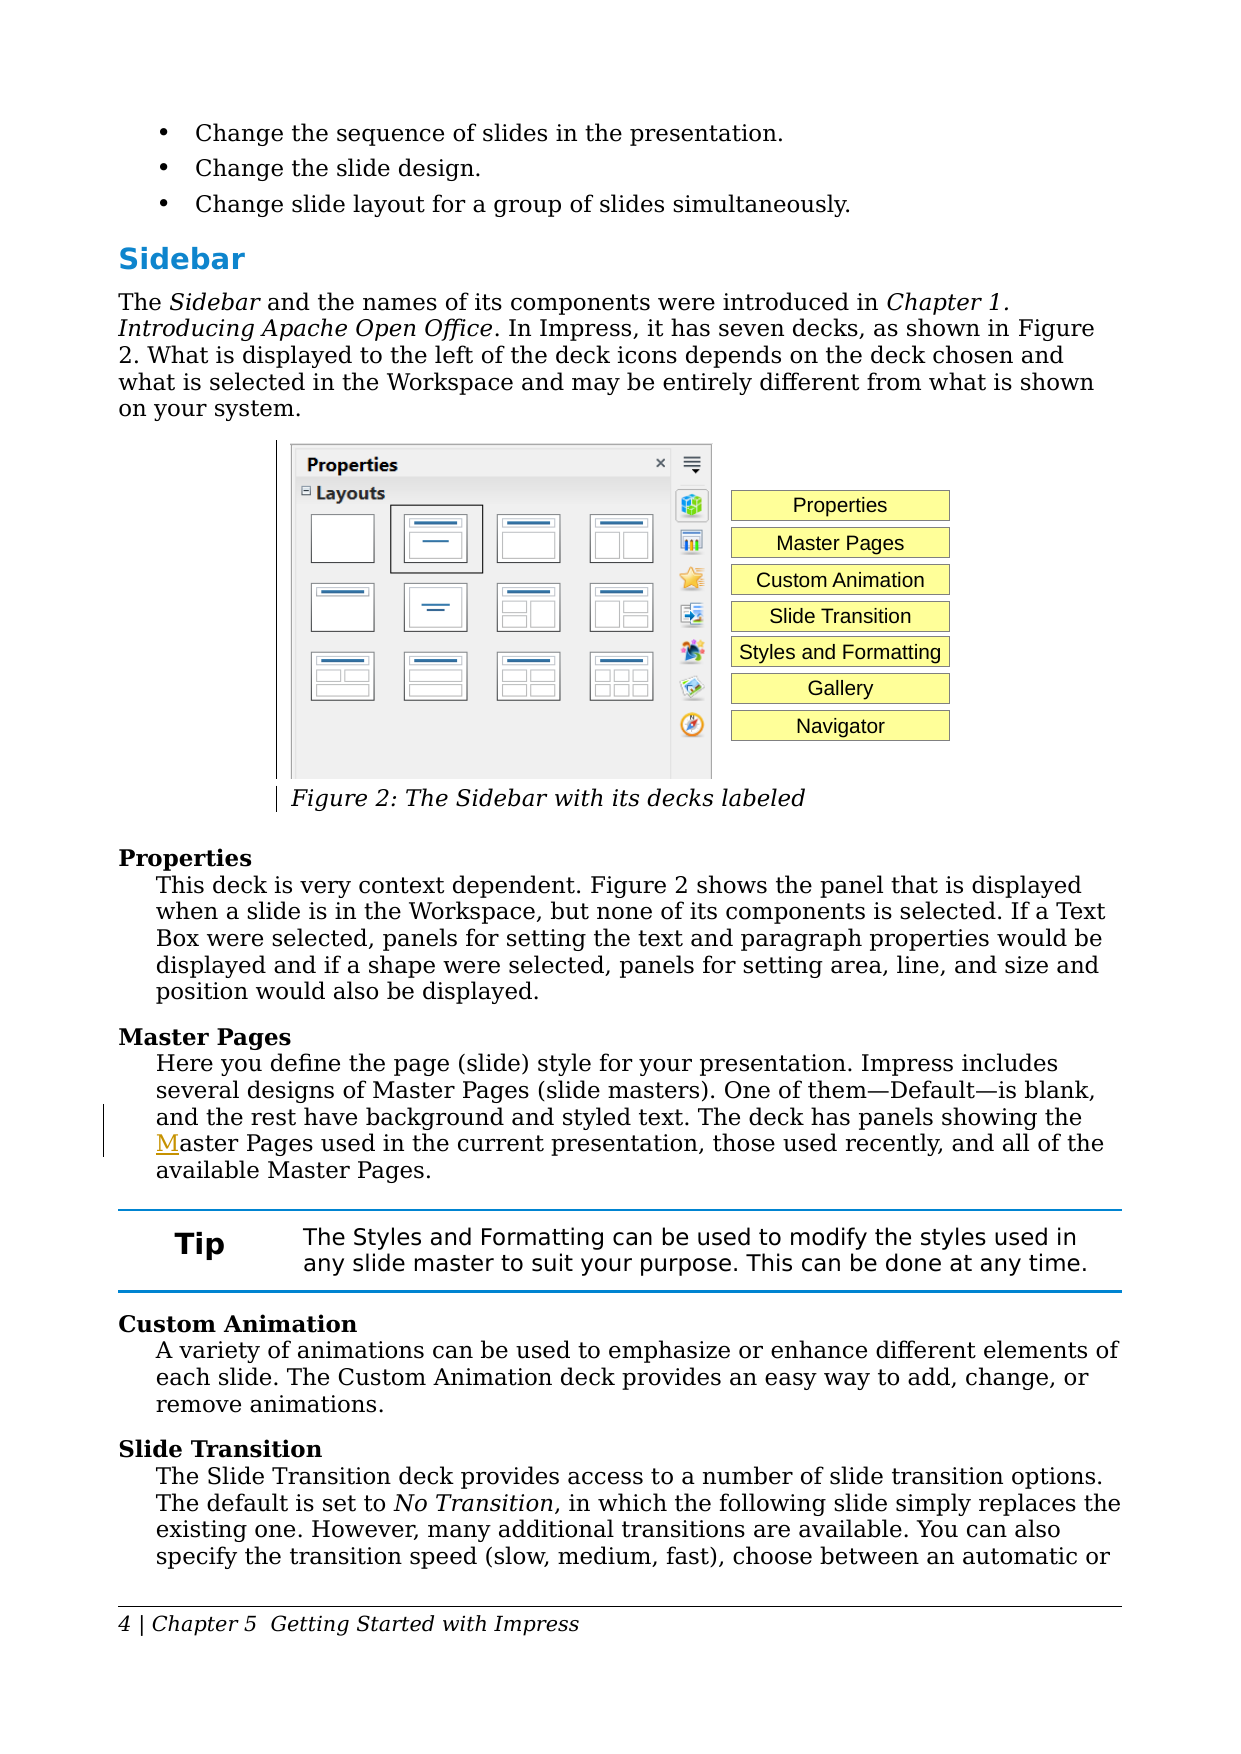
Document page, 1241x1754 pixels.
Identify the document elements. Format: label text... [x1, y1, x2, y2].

text The Sidebar and the names of its components were introduced in Chapter 1. Introducing Apache Open Office. In Impress, it has seven decks, as shown in Figure 2. What is displayed to the left of the deck icons depends on the deck chosen and what is selected in the Workspace and may be entirely different from what is shown on your system. [118, 289, 1122, 422]
text A variety of animations can be used to emphasize or enhance different elements of each slide. The Custom Animation deck provides an easy way to add, change, or remove animations. [156, 1338, 1122, 1418]
table_header Tip [118, 1211, 281, 1290]
text Slide Transition [118, 1436, 1122, 1463]
table_header The Styles and Formatting can be used to modify the styles used in any slide master to suit your purpose. This can be done at any time. [281, 1211, 1122, 1290]
text Custom Animation [118, 1311, 1122, 1338]
text Properties [118, 845, 1122, 872]
text This deck is very context dependent. Figure 2 shows the panel that is displayed when a slide is in the Workspace, but none of its components is selected. If a Text Box were selected, panels for setting the text and paragraph properties would be displayed and if a shape were selected, panels for setting area, line, and size and position would also be displayed. [156, 872, 1122, 1005]
text The Slide Transition deck provides access to a number of slide transition options. The default is set to No Transition, in which the following slide simply replaces the existing one. However, many additional transitions are available. You can also specify the transition speed (slow, medium, fast), choose between an automatic or [156, 1463, 1122, 1570]
list Change the slide design. [156, 153, 1122, 183]
subtitle Sidebar [118, 242, 1122, 276]
text Master Pages [118, 1024, 1122, 1051]
list Change the sequence of slides in the presentation. [156, 118, 1122, 147]
text Figure 2: The Sidebar with its decks labeled [291, 786, 949, 812]
text Here you define the page (slide) style for your presentation. Impress includes several designs of Master Pages (slide masters). One of them—Default—is blank, and the rest have background and styled text. The deck has panels showing the Master Pages used in the current presentation, those used recently, and all of the available Master Pages. [156, 1051, 1122, 1184]
picture [290, 440, 713, 779]
list Change slide layout for a group of slides simultaneously. [156, 189, 1122, 218]
